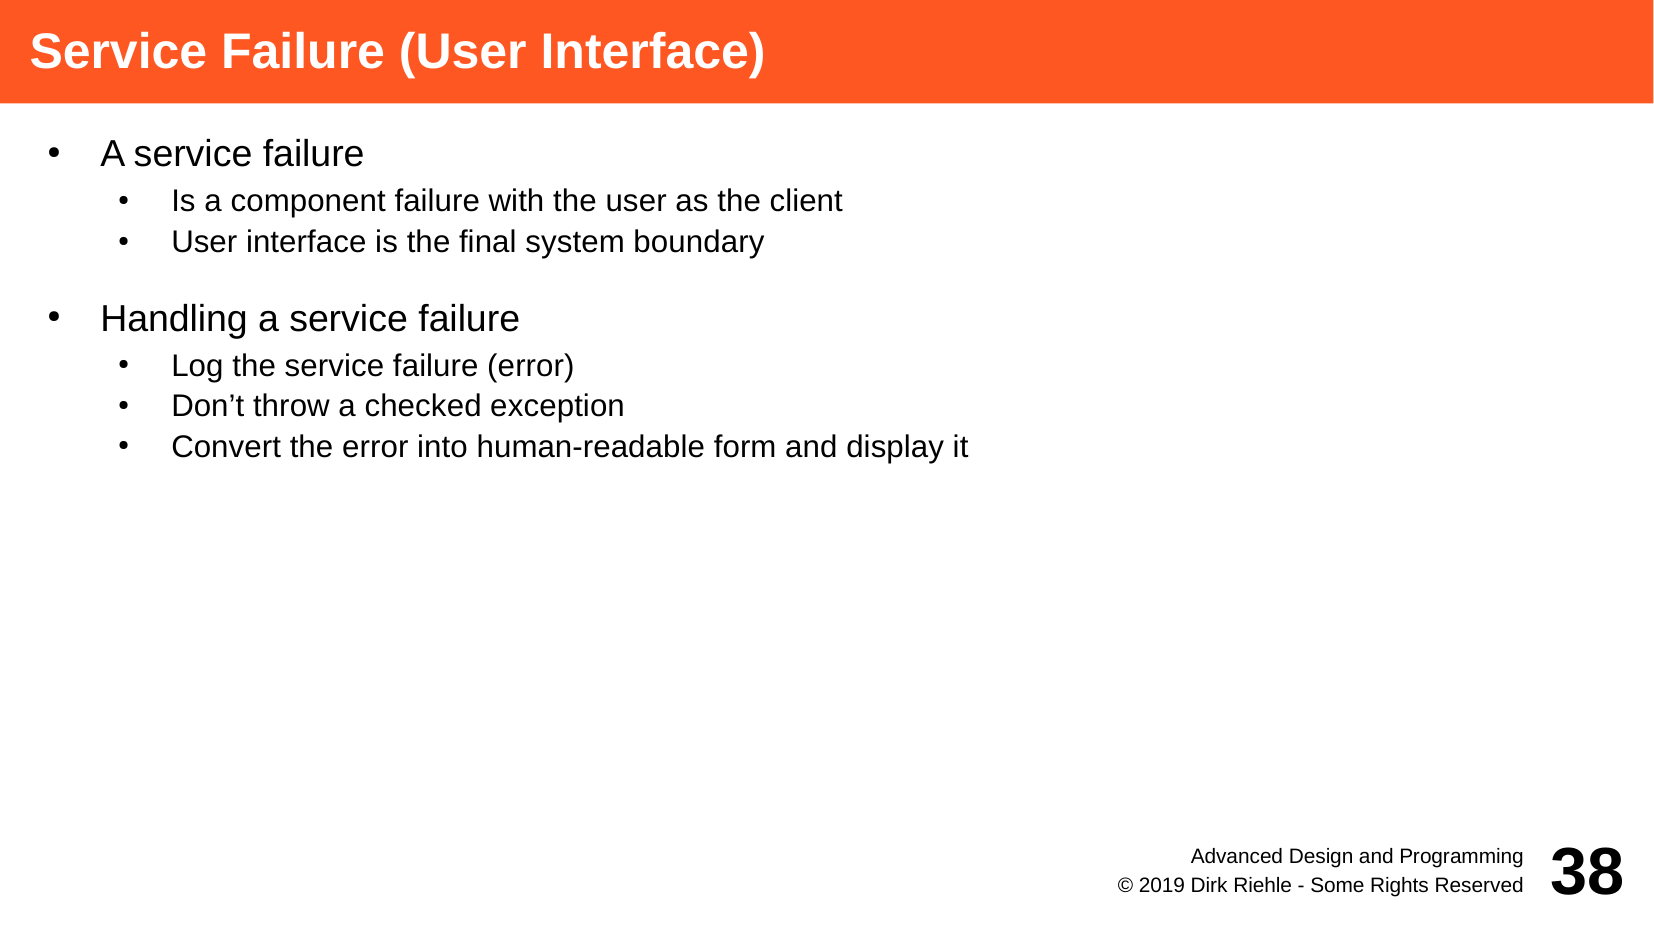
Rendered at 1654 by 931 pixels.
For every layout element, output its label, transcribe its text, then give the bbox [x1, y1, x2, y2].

title Service Failure (User Interface) [0, 0, 1654, 104]
list A service failure Is a component failure with the user as the client User interface is the final system boundary Handling a service failure Log the service failure (error) Don’t throw a checked exception Convert the error into human-readable form and display it [29, 132, 1625, 813]
